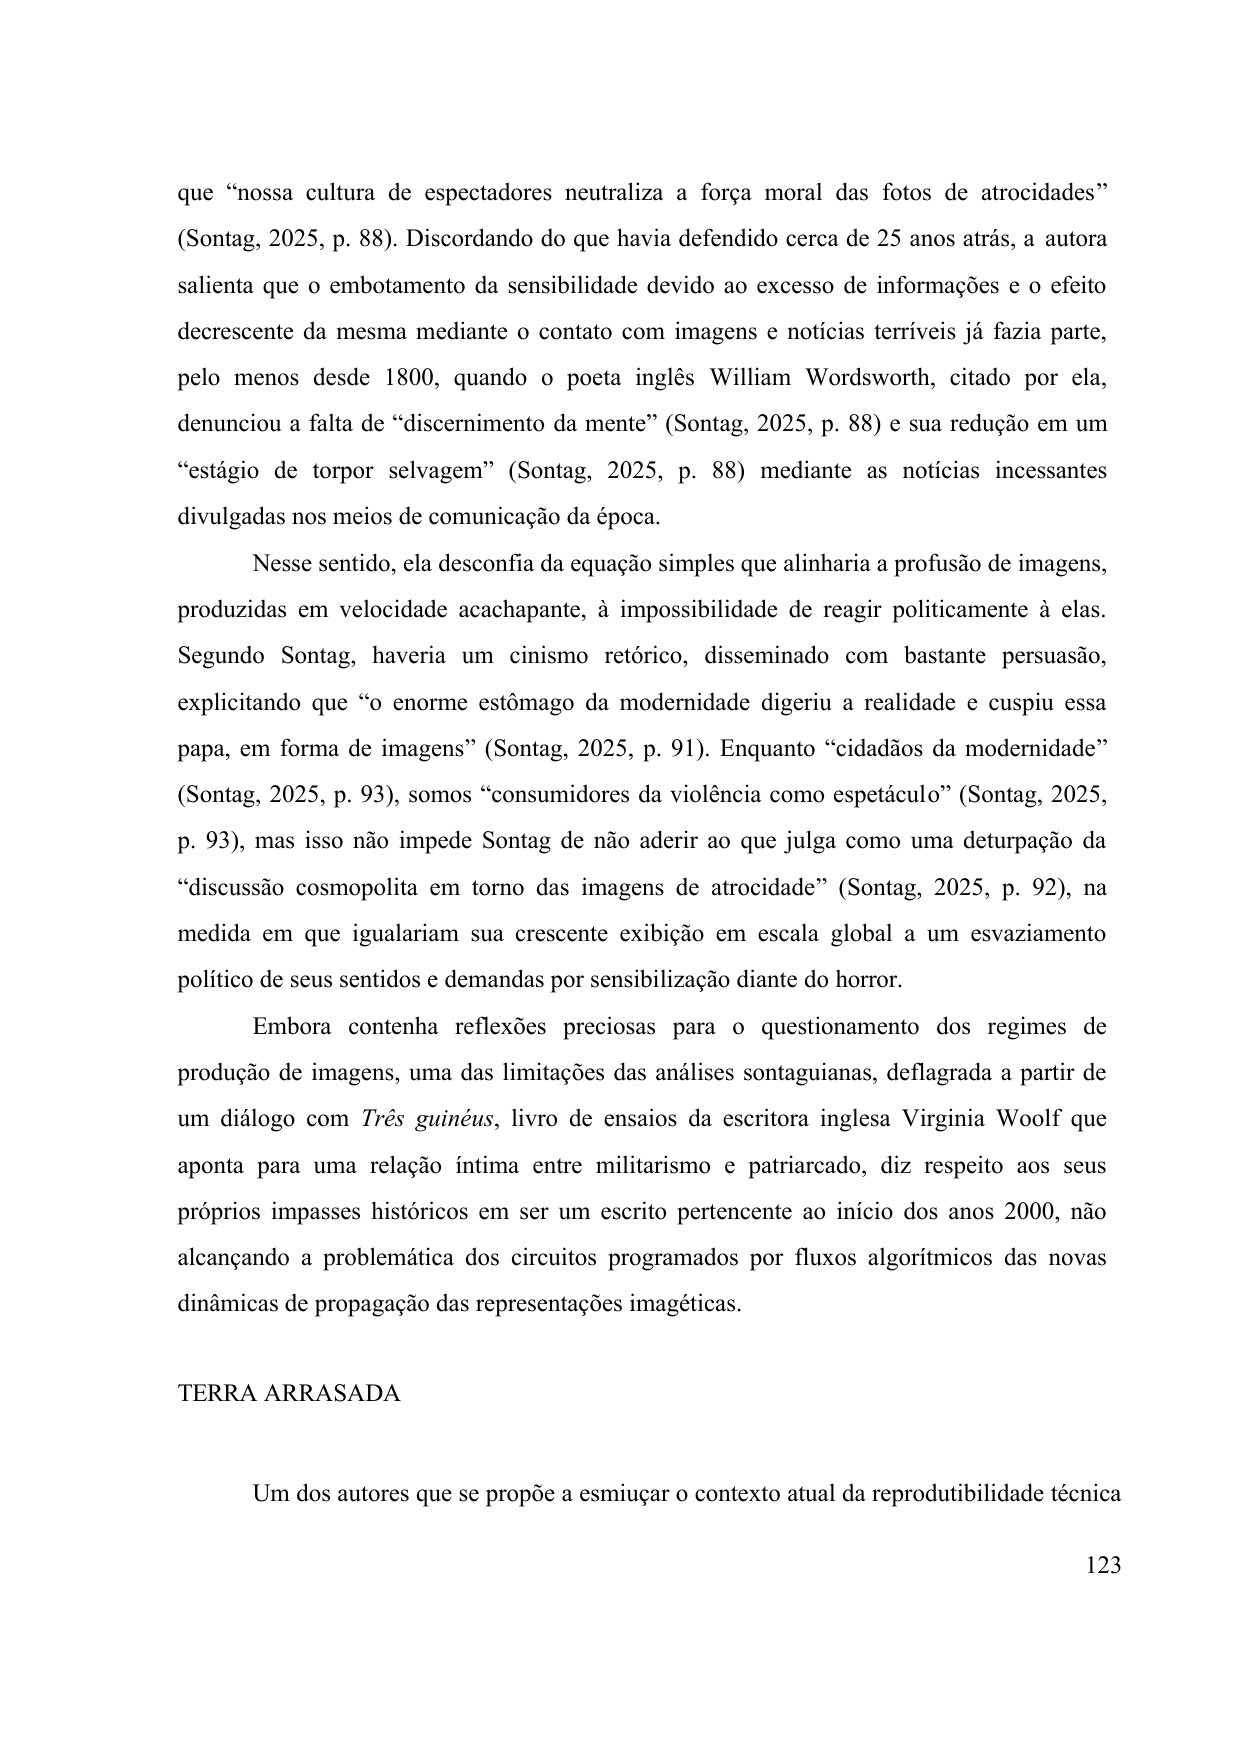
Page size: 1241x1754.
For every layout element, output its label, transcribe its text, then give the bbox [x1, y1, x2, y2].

text Um dos autores que se propõe a esmiuçar o contexto atual da reprodutibilidade técnica [177, 1478, 1122, 1507]
text TERRA ARRASADA [177, 1378, 1122, 1407]
text que “nossa cultura de espectadores neutraliza a força moral das fotos de atrocidades” (Sontag, 2025, p. 88). Discordando do que havia defendido cerca de 25 anos atrás, a autora salienta que o embotamento da sensibilidade devido ao excesso de informações e o efeito decrescente da mesma mediante o contato com imagens e notícias terríveis já fazia parte, pelo menos desde 1800, quando o poeta inglês William Wordsworth, citado por ela, denunciou a falta de “discernimento da mente” (Sontag, 2025, p. 88) e sua redução em um “estágio de torpor selvagem” (Sontag, 2025, p. 88) mediante as notícias incessantes divulgadas nos meios de comunicação da época. [177, 177, 1107, 530]
text Embora contenha reflexões preciosas para o questionamento dos regimes de produção de imagens, uma das limitações das análises sontaguianas, deflagrada a partir de um diálogo com Três guinéus, livro de ensaios da escritora inglesa Virginia Woolf que aponta para uma relação íntima entre militarismo e patriarcado, diz respeito aos seus próprios impasses históricos em ser um escrito pertencente ao início dos anos 2000, não alcançando a problemática dos circuitos programados por fluxos algorítmicos das novas dinâmicas de propagação das representações imagéticas. [177, 1011, 1107, 1317]
text Nesse sentido, ela desconfia da equação simples que alinharia a profusão de imagens, produzidas em velocidade acachapante, à impossibilidade de reagir politicamente à elas. Segundo Sontag, haveria um cinismo retórico, disseminado com bastante persuasão, explicitando que “o enorme estômago da modernidade digeriu a realidade e cuspiu essa papa, em forma de imagens” (Sontag, 2025, p. 91). Enquanto “cidadãos da modernidade” (Sontag, 2025, p. 93), somos “consumidores da violência como espetáculo” (Sontag, 2025, p. 93), mas isso não impede Sontag de não aderir ao que julga como uma deturpação da “discussão cosmopolita em torno das imagens de atrocidade” (Sontag, 2025, p. 92), na medida em que igualariam sua crescente exibição em escala global a um esvaziamento político de seus sentidos e demandas por sensibilização diante do horror. [177, 548, 1107, 993]
